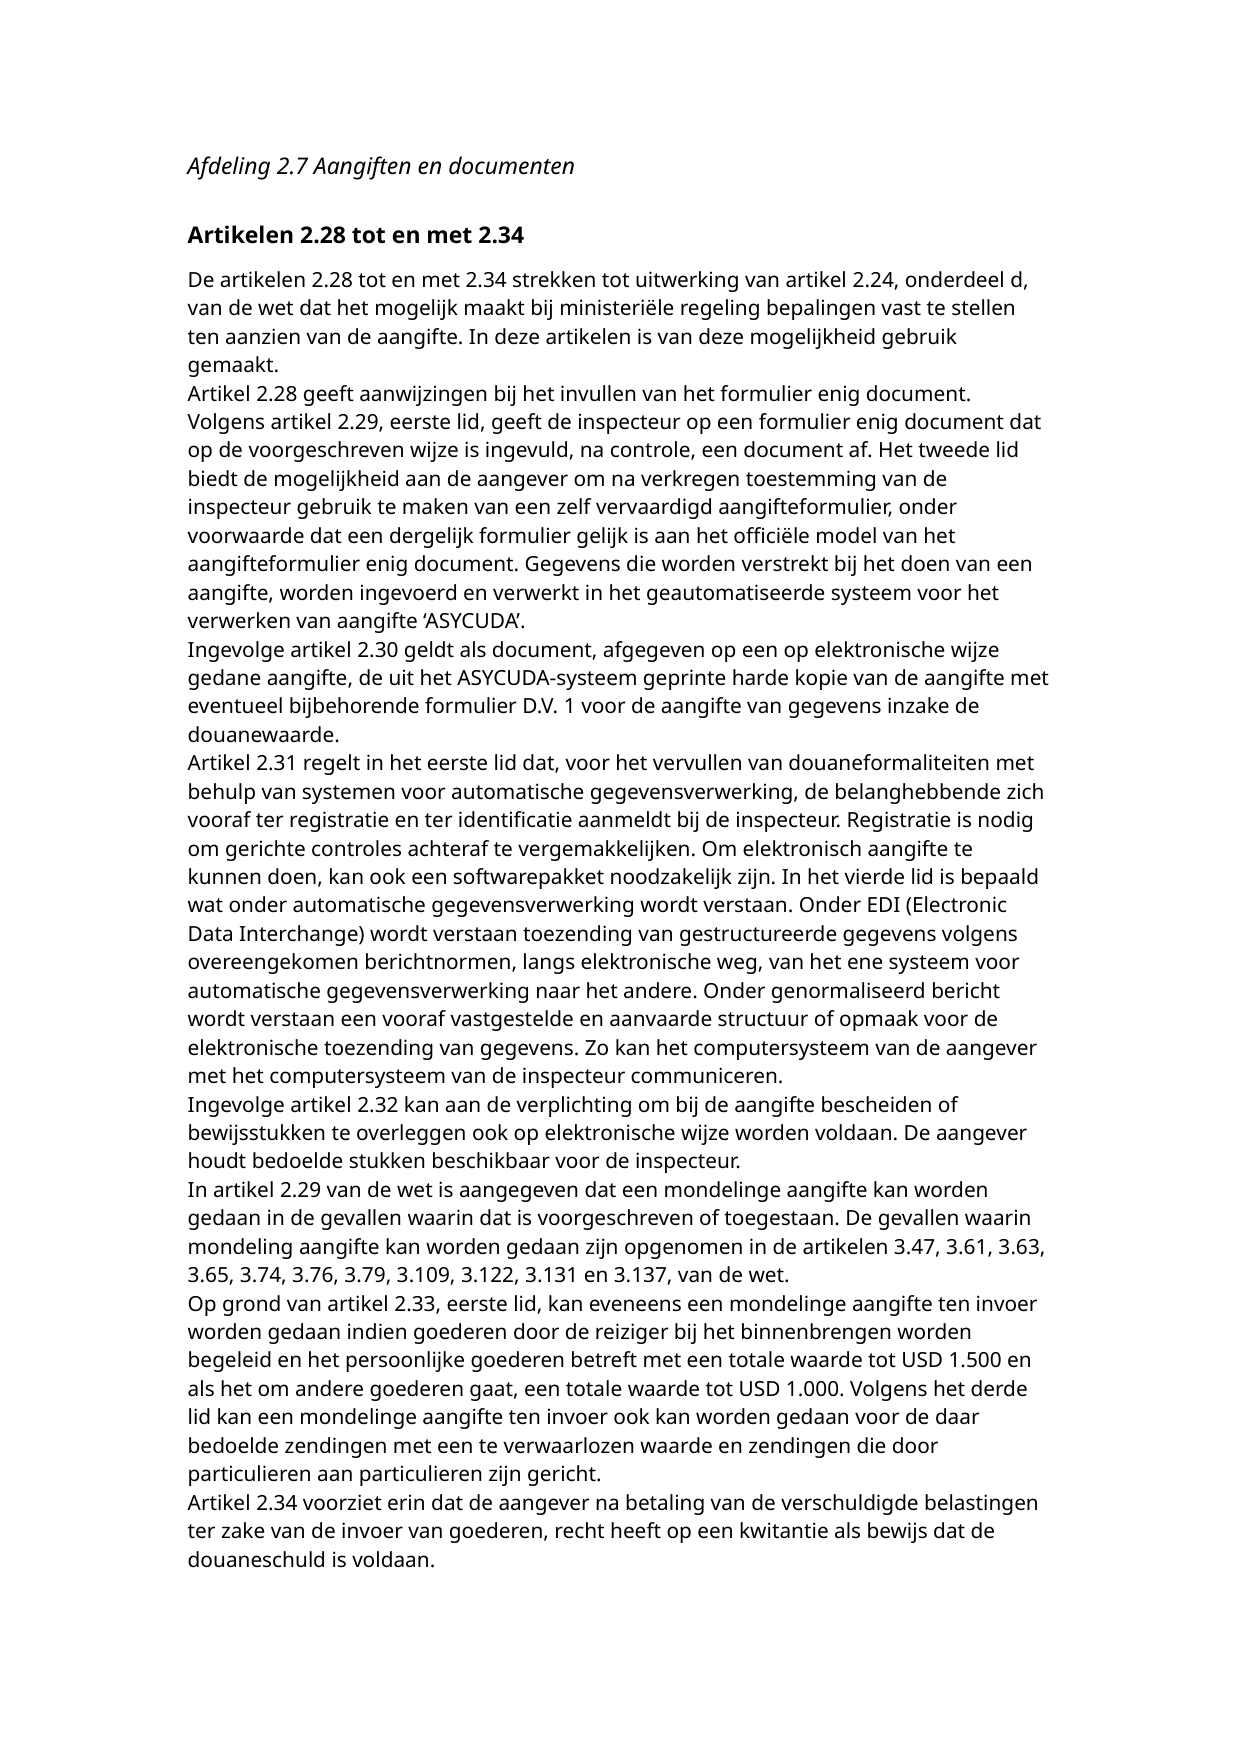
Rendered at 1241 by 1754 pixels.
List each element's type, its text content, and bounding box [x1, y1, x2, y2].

text Op grond van artikel 2.33, eerste lid, kan eveneens een mondelinge aangifte ten invoer worden gedaan indien goederen door de reiziger bij het binnenbrengen worden begeleid en het persoonlijke goederen betreft met een totale waarde tot USD 1.500 en als het om andere goederen gaat, een totale waarde tot USD 1.000. Volgens het derde lid kan een mondelinge aangifte ten invoer ook kan worden gedaan voor de daar bedoelde zendingen met een te verwaarlozen waarde en zendingen die door particulieren aan particulieren zijn gericht. [187, 1289, 1053, 1488]
text Artikel 2.28 geeft aanwijzingen bij het invullen van het formulier enig document. [187, 379, 1053, 407]
text Artikel 2.31 regelt in het eerste lid dat, voor het vervullen van douaneformaliteiten met behulp van systemen voor automatische gegevensverwerking, de belanghebbende zich vooraf ter registratie en ter identificatie aanmeldt bij de inspecteur. Registratie is nodig om gerichte controles achteraf te vergemakkelijken. Om elektronisch aangifte te kunnen doen, kan ook een softwarepakket noodzakelijk zijn. In het vierde lid is bepaald wat onder automatische gegevensverwerking wordt verstaan. Onder EDI (Electronic Data Interchange) wordt verstaan toezending van gestructureerde gegevens volgens overeengekomen berichtnormen, langs elektronische weg, van het ene systeem voor automatische gegevensverwerking naar het andere. Onder genormaliseerd bericht wordt verstaan een vooraf vastgestelde en aanvaarde structuur of opmaak voor de elektronische toezending van gegevens. Zo kan het computersysteem van de aangever met het computersysteem van de inspecteur communiceren. [187, 748, 1053, 1090]
text In artikel 2.29 van de wet is aangegeven dat een mondelinge aangifte kan worden gedaan in de gevallen waarin dat is voorgeschreven of toegestaan. De gevallen waarin mondeling aangifte kan worden gedaan zijn opgenomen in de artikelen 3.47, 3.61, 3.63, 3.65, 3.74, 3.76, 3.79, 3.109, 3.122, 3.131 en 3.137, van de wet. [187, 1175, 1053, 1289]
text Ingevolge artikel 2.30 geldt als document, afgegeven op een op elektronische wijze gedane aangifte, de uit het ASYCUDA-systeem geprinte harde kopie van de aangifte met eventueel bijbehorende formulier D.V. 1 voor de aangifte van gegevens inzake de douanewaarde. [187, 635, 1053, 748]
text Volgens artikel 2.29, eerste lid, geeft de inspecteur op een formulier enig document dat op de voorgeschreven wijze is ingevuld, na controle, een document af. Het tweede lid biedt de mogelijkheid aan de aangever om na verkregen toestemming van de inspecteur gebruik te maken van een zelf vervaardigd aangifteformulier, onder voorwaarde dat een dergelijk formulier gelijk is aan het officiële model van het aangifteformulier enig document. Gegevens die worden verstrekt bij het doen van een aangifte, worden ingevoerd en verwerkt in het geautomatiseerde systeem voor het verwerken van aangifte ‘ASYCUDA’. [187, 407, 1053, 635]
subtitle Artikelen 2.28 tot en met 2.34 [187, 219, 1053, 250]
subtitle Afdeling 2.7 Aangiften en documenten [187, 150, 1053, 181]
text Ingevolge artikel 2.32 kan aan de verplichting om bij de aangifte bescheiden of bewijsstukken te overleggen ook op elektronische wijze worden voldaan. De aangever houdt bedoelde stukken beschikbaar voor de inspecteur. [187, 1090, 1053, 1175]
text Artikel 2.34 voorziet erin dat de aangever na betaling van de verschuldigde belastingen ter zake van de invoer van goederen, recht heeft op een kwitantie als bewijs dat de douaneschuld is voldaan. [187, 1488, 1053, 1573]
text De artikelen 2.28 tot en met 2.34 strekken tot uitwerking van artikel 2.24, onderdeel d, van de wet dat het mogelijk maakt bij ministeriële regeling bepalingen vast te stellen ten aanzien van de aangifte. In deze artikelen is van deze mogelijkheid gebruik gemaakt. [187, 265, 1053, 379]
